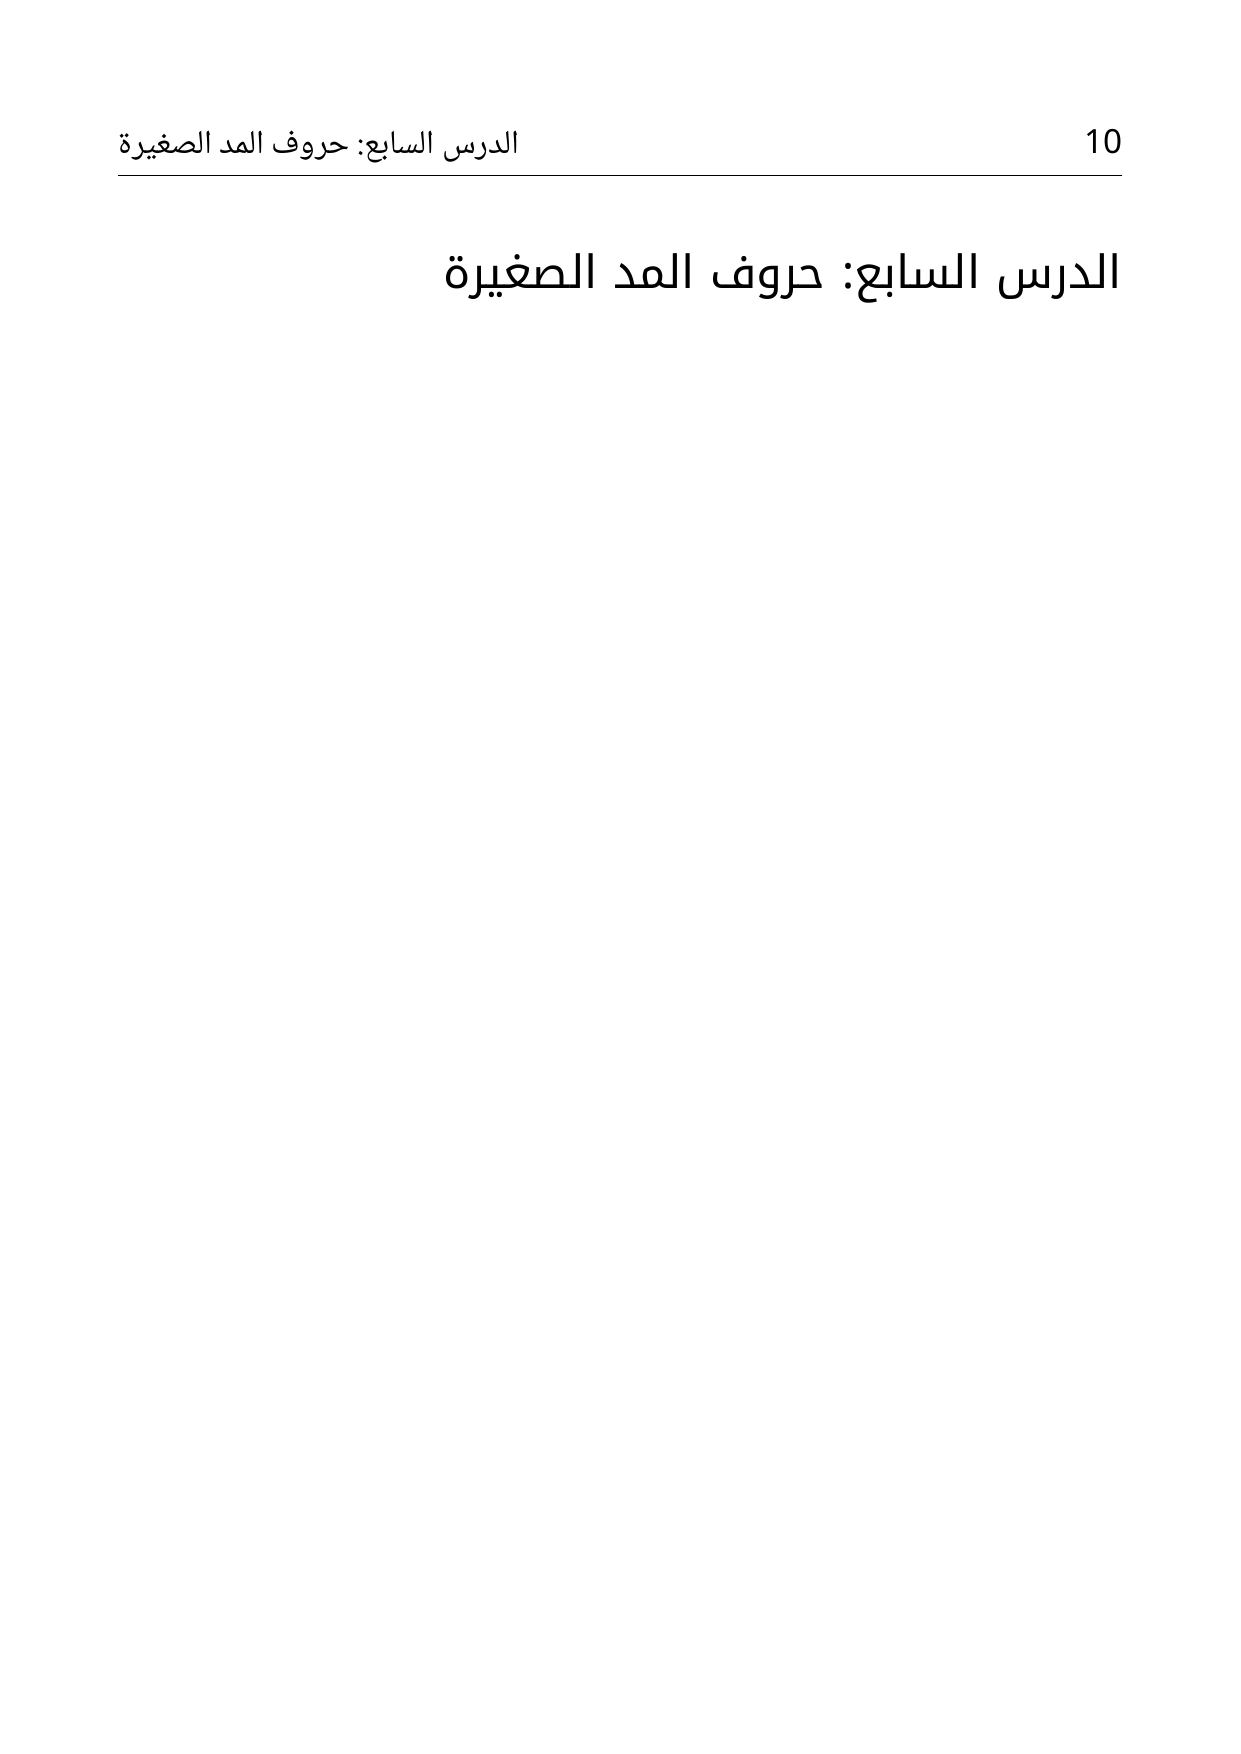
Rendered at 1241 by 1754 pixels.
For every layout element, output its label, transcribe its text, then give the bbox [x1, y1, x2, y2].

subtitle الدرس السابع: حروف المد الصغيرة [118, 230, 1122, 317]
